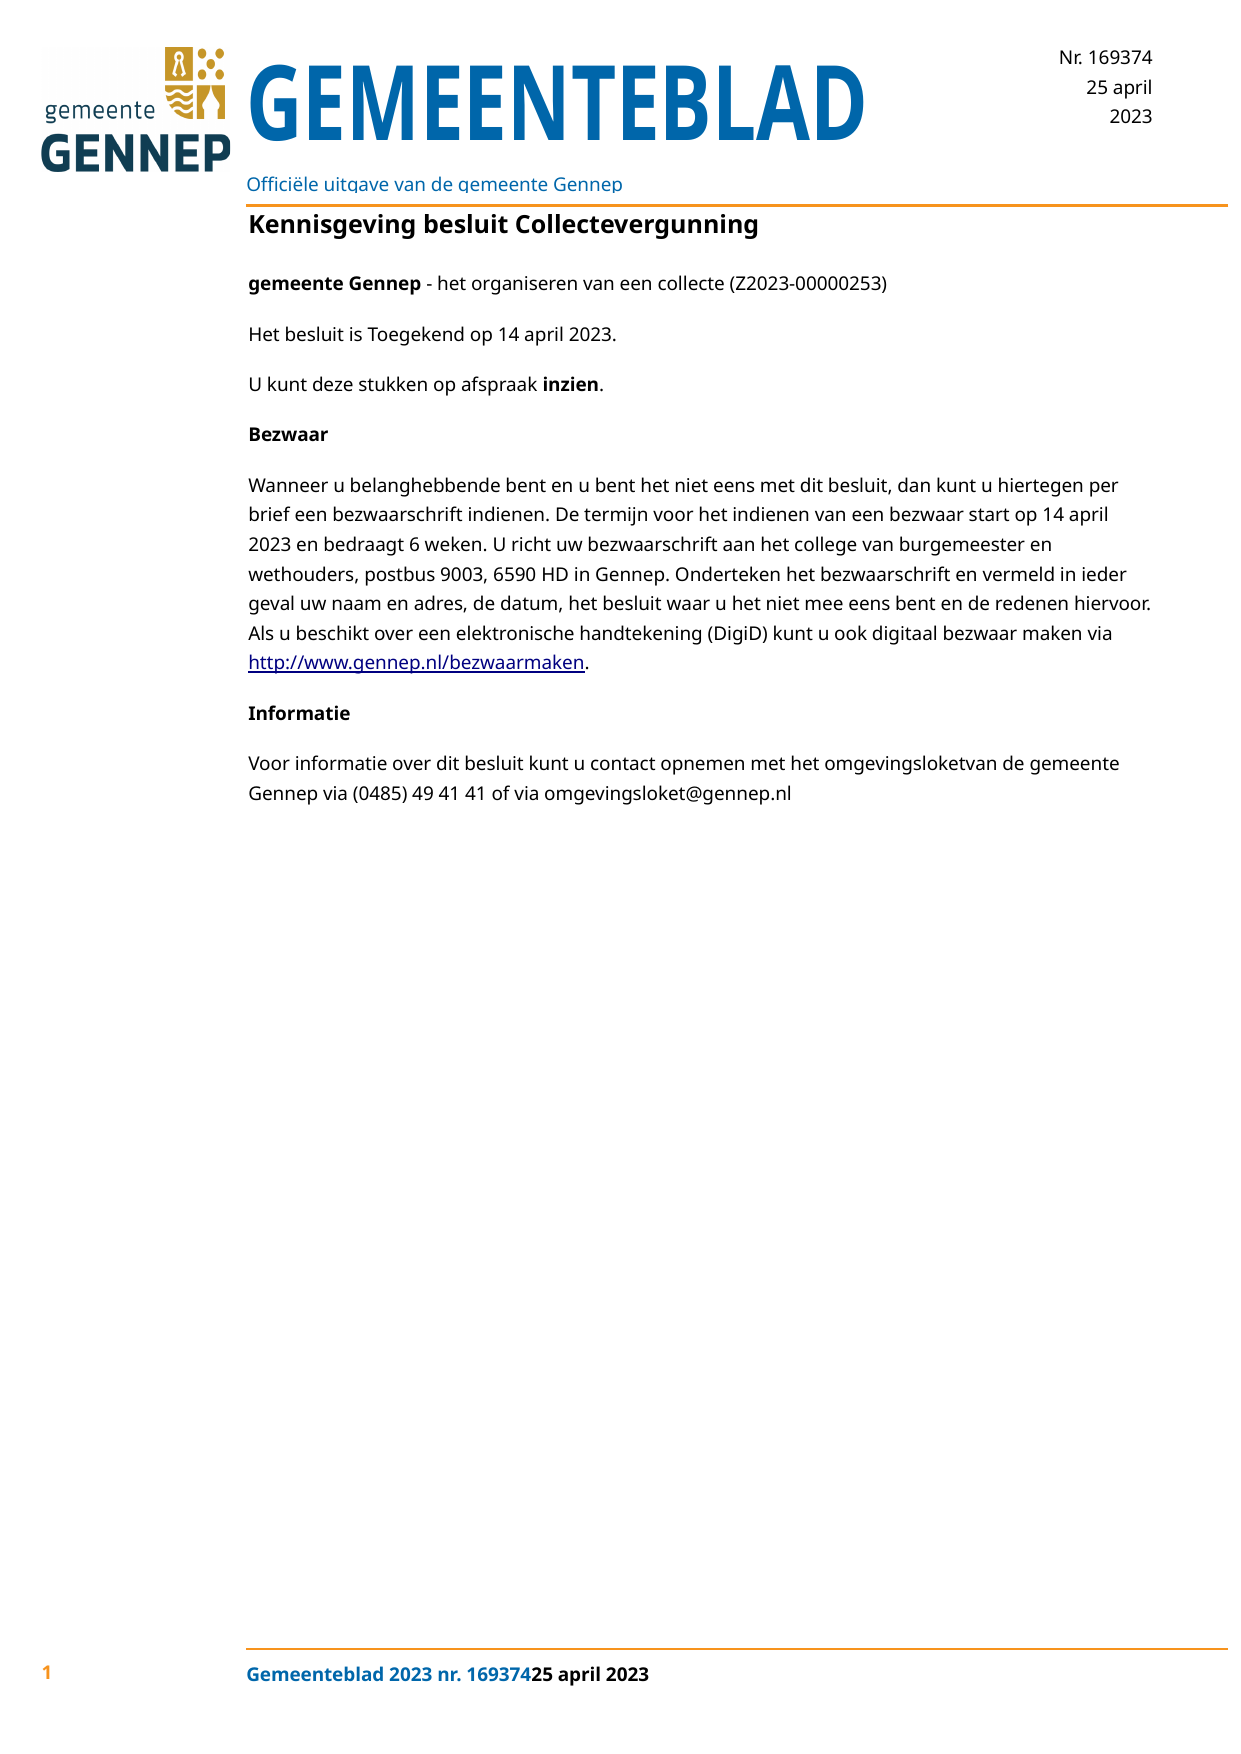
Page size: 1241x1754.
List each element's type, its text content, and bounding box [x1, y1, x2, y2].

text Wanneer u belanghebbende bent en u bent het niet eens met dit besluit, dan kunt u hiertegen per brief een bezwaarschrift indienen. De termijn voor het indienen van een bezwaar start op 14 april 2023 en bedraagt 6 weken. U richt uw bezwaarschrift aan het college van burgemeester en wethouders, postbus 9003, 6590 HD in Gennep. Onderteken het bezwaarschrift en vermeld in ieder geval uw naam en adres, de datum, het besluit waar u het niet mee eens bent en de redenen hiervoor. Als u beschikt over een elektronische handtekening (DigiD) kunt u ook digitaal bezwaar maken via http://www.gennep.nl/bezwaarmaken. [248, 472, 1152, 675]
picture [41, 47, 231, 172]
text Voor informatie over dit besluit kunt u contact opnemen met het omgevingsloketvan de gemeente Gennep via (0485) 49 41 41 of via omgevingsloket@gennep.nl [248, 750, 1152, 806]
text Het besluit is Toegekend op 14 april 2023. [248, 321, 1152, 346]
text U kunt deze stukken op afspraak inzien. [248, 371, 1152, 397]
text Kennisgeving besluit Collectevergunning [248, 207, 1152, 241]
text Bezwaar [248, 422, 1152, 447]
text Informatie [248, 700, 1152, 726]
text gemeente Gennep - het organiseren van een collecte (Z2023-00000253) [248, 270, 1152, 296]
